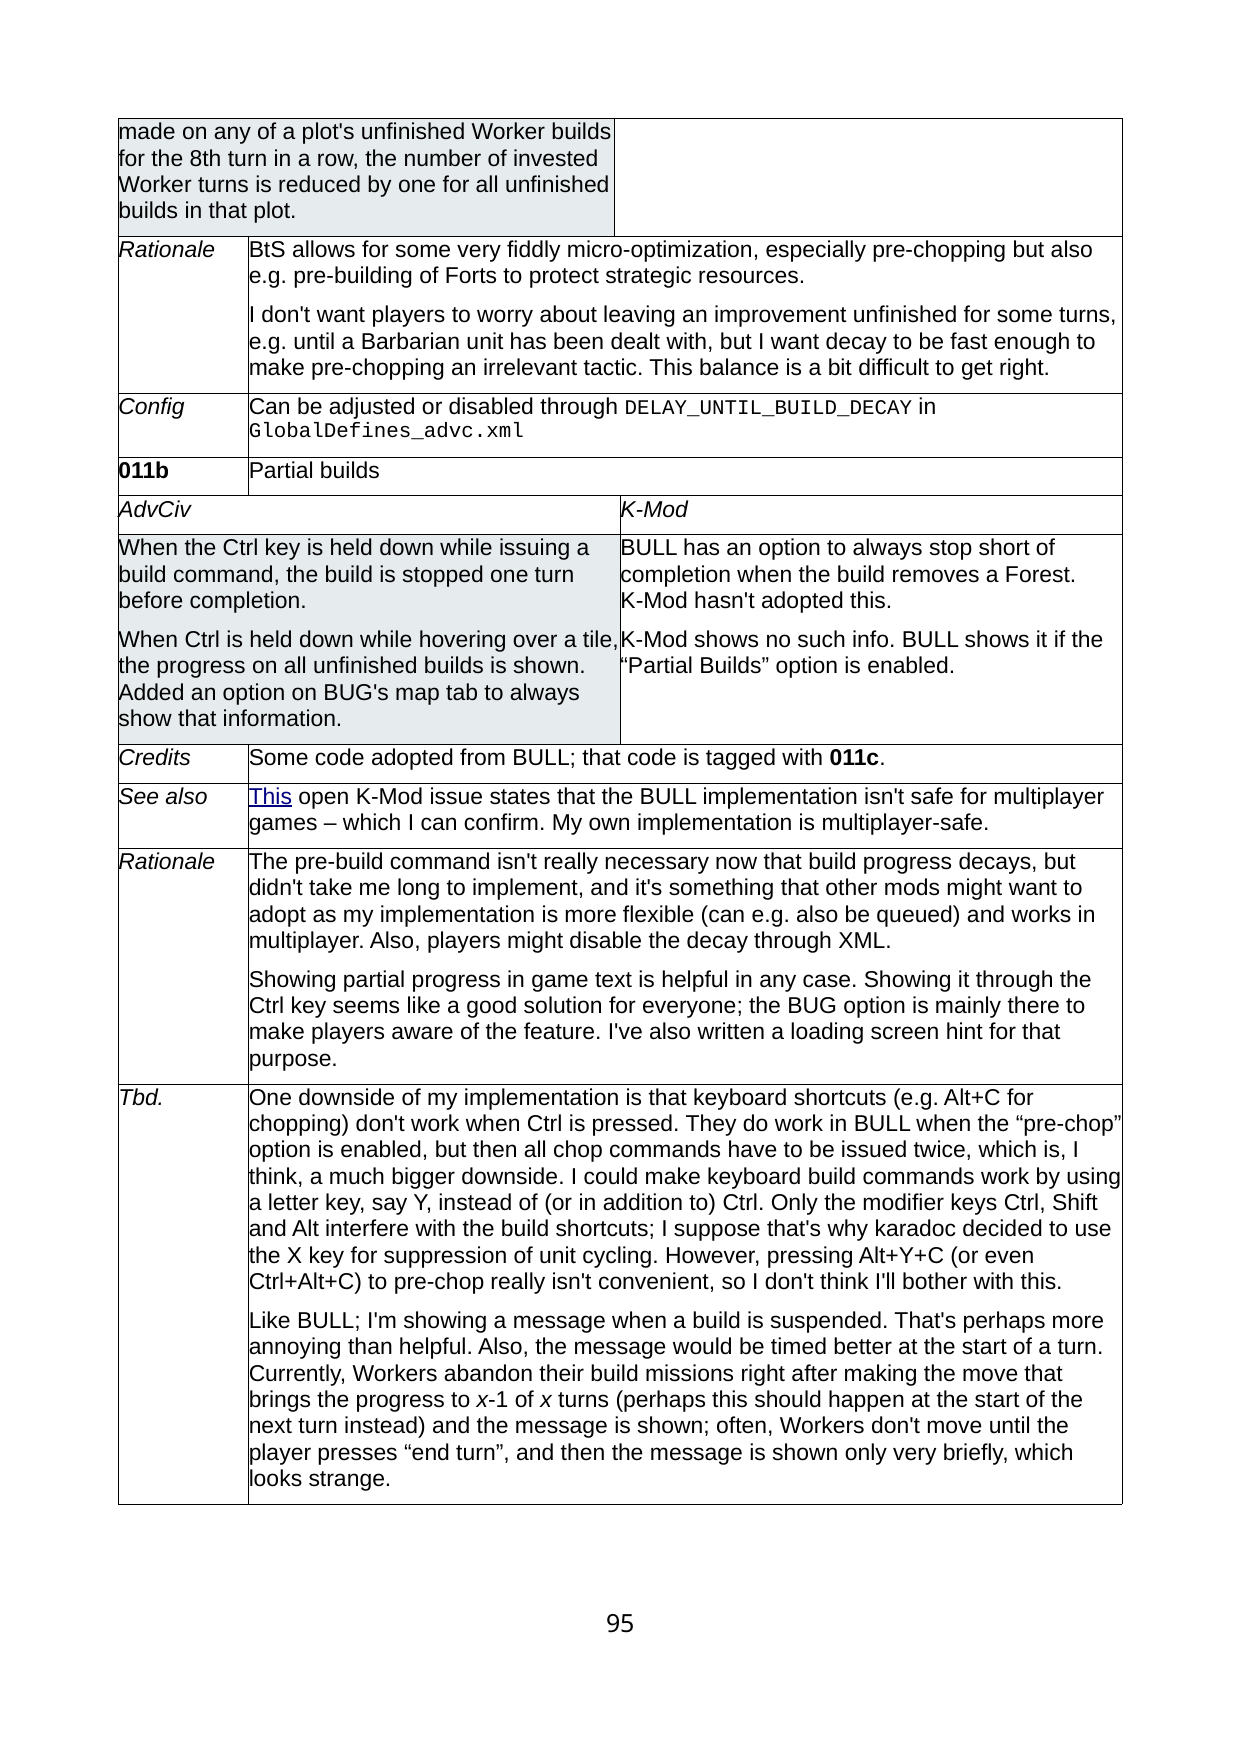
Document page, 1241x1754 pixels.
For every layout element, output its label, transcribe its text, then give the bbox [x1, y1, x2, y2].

table_cell When the Ctrl key is held down while issuing a build command, the build is stopped one turn before completion. When Ctrl is held down while hovering over a tile, the progress on all unfinished builds is shown. Added an option on BUG's map tab to always show that information. [119, 535, 620, 744]
table_cell Rationale [119, 849, 248, 1083]
table_cell [615, 119, 1122, 236]
table_cell Partial builds [249, 458, 1122, 495]
table_cell The pre-build command isn't really necessary now that build progress decays, but didn't take me long to implement, and it's something that other mods might want to adopt as my implementation is more flexible (can e.g. also be queued) and works in multiplayer. Also, players might disable the decay through XML. Showing partial progress in game text is helpful in any case. Showing it through the Ctrl key seems like a good solution for everyone; the BUG option is mainly there to make players aware of the feature. I've also written a loading screen hint for that purpose. [249, 849, 1122, 1083]
table_cell This open K-Mod issue states that the BULL implementation isn't safe for multiplayer games – which I can confirm. My own implementation is multiplayer-safe. [249, 784, 1122, 848]
table_cell Rationale [119, 237, 248, 393]
table_cell 011b [119, 458, 248, 495]
table_cell BULL has an option to always stop short of completion when the build removes a Forest. K‑Mod hasn't adopted this. K-Mod shows no such info. BULL shows it if the “Partial Builds” option is enabled. [621, 535, 1122, 744]
table_cell Some code adopted from BULL; that code is tagged with 011c. [249, 745, 1122, 782]
table_cell made on any of a plot's unfinished Worker builds for the 8th turn in a row, the number of invested Worker turns is reduced by one for all unfinished builds in that plot. [119, 119, 614, 236]
table_cell Config [119, 394, 248, 457]
table_cell Credits [119, 745, 248, 782]
table_cell BtS allows for some very fiddly micro-optimization, especially pre-chopping but also e.g. pre-building of Forts to protect strategic resources. I don't want players to worry about leaving an improvement unfinished for some turns, e.g. until a Barbarian unit has been dealt with, but I want decay to be fast enough to make pre-chopping an irrelevant tactic. This balance is a bit difficult to get right. [249, 237, 1122, 393]
table_cell Can be adjusted or disabled through DELAY_UNTIL_BUILD_DECAY in GlobalDefines_advc.xml [249, 394, 1122, 457]
table_cell Tbd. [119, 1085, 248, 1504]
table_cell See also [119, 784, 248, 848]
table_cell K-Mod [621, 496, 1122, 534]
table_cell One downside of my implementation is that keyboard shortcuts (e.g. Alt+C for chopping) don't work when Ctrl is pressed. They do work in BULL when the “pre-chop” option is enabled, but then all chop commands have to be issued twice, which is, I think, a much bigger downside. I could make keyboard build commands work by using a letter key, say Y, instead of (or in addition to) Ctrl. Only the modifier keys Ctrl, Shift and Alt interfere with the build shortcuts; I suppose that's why karadoc decided to use the X key for suppression of unit cycling. However, pressing Alt+Y+C (or even Ctrl+Alt+C) to pre-chop really isn't convenient, so I don't think I'll bother with this. Like BULL; I'm showing a message when a build is suspended. That's perhaps more annoying than helpful. Also, the message would be timed better at the start of a turn. Currently, Workers abandon their build missions right after making the move that brings the progress to x-1 of x turns (perhaps this should happen at the start of the next turn instead) and the message is shown; often, Workers don't move until the player presses “end turn”, and then the message is shown only very briefly, which looks strange. [249, 1085, 1122, 1504]
table_cell AdvCiv [119, 496, 620, 534]
